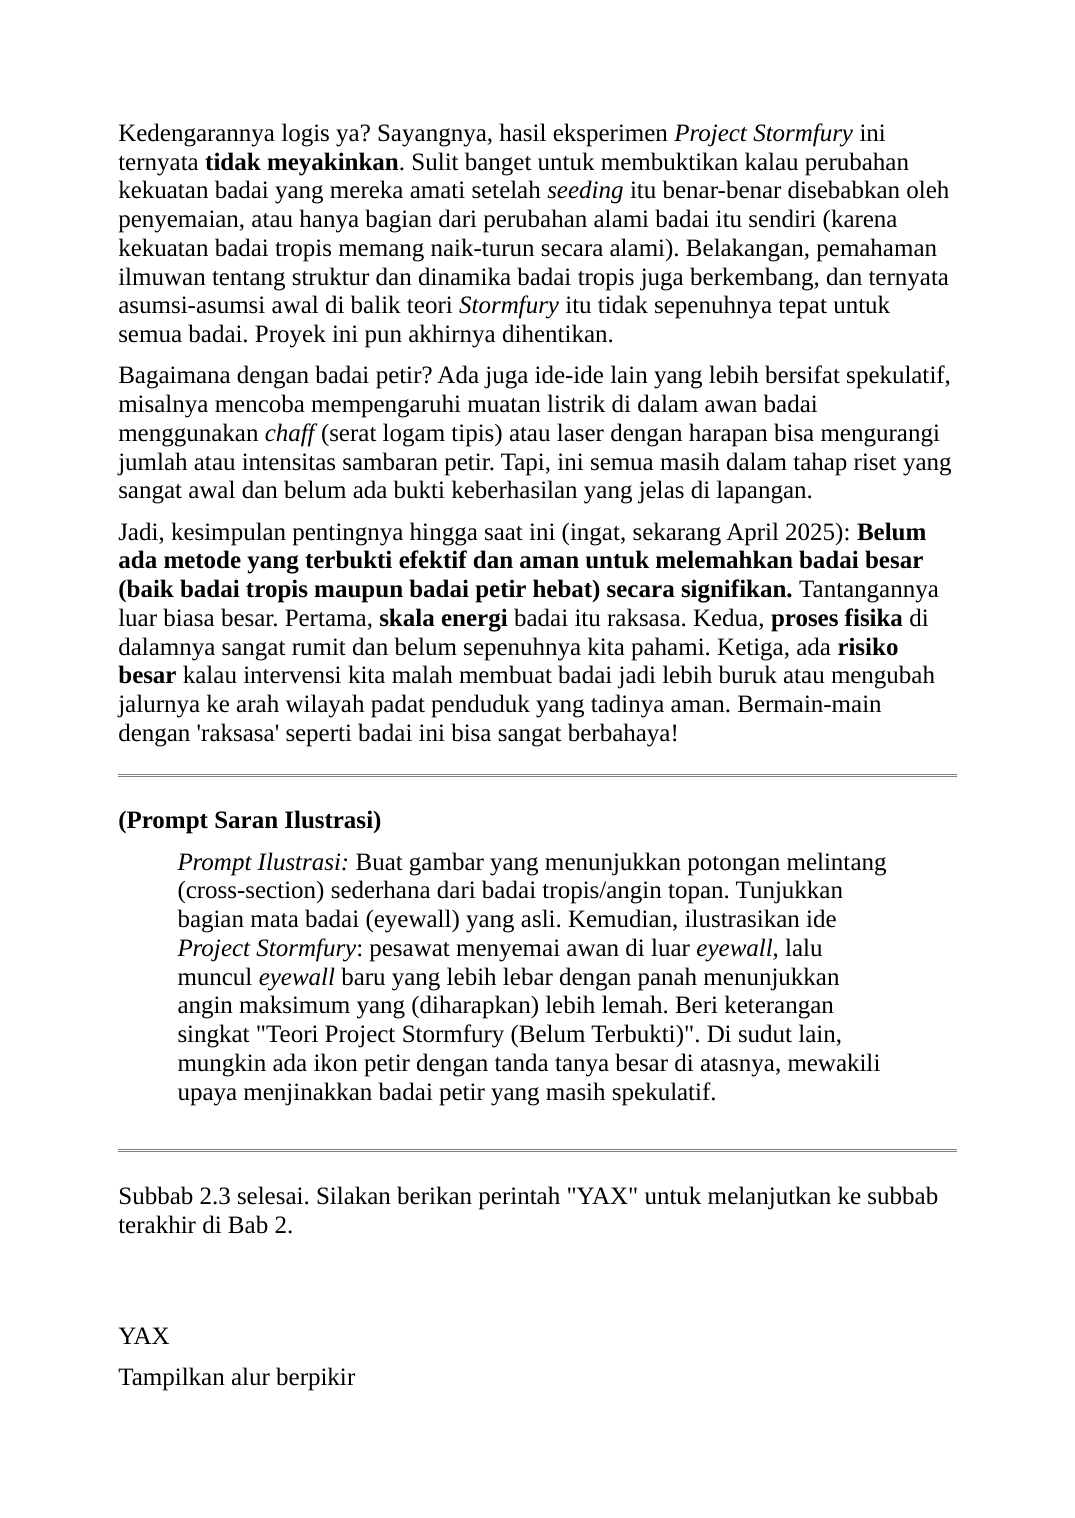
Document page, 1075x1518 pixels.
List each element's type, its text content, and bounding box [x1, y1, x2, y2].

text Subbab 2.3 selesai. Silakan berikan perintah "YAX" untuk melanjutkan ke subbab terakhir di Bab 2. [118, 1181, 957, 1239]
text Prompt Ilustrasi: Buat gambar yang menunjukkan potongan melintang (cross-section) sederhana dari badai tropis/angin topan. Tunjukkan bagian mata badai (eyewall) yang asli. Kemudian, ilustrasikan ide Project Stormfury: pesawat menyemai awan di luar eyewall, lalu muncul eyewall baru yang lebih lebar dengan panah menunjukkan angin maksimum yang (diharapkan) lebih lemah. Beri keterangan singkat "Teori Project Stormfury (Belum Terbukti)". Di sudut lain, mungkin ada ikon petir dengan tanda tanya besar di atasnya, mewakili upaya menjinakkan badai petir yang masih spekulatif. [177, 847, 898, 1106]
text Jadi, kesimpulan pentingnya hingga saat ini (ingat, sekarang April 2025): Belum ada metode yang terbukti efektif dan aman untuk melemahkan badai besar (baik badai tropis maupun badai petir hebat) secara signifikan. Tantangannya luar biasa besar. Pertama, skala energi badai itu raksasa. Kedua, proses fisika di dalamnya sangat rumit dan belum sepenuhnya kita pahami. Ketiga, ada risiko besar kalau intervensi kita malah membuat badai jadi lebih buruk atau mengubah jalurnya ke arah wilayah padat penduduk yang tadinya aman. Bermain-main dengan 'raksasa' seperti badai ini bisa sangat berbahaya! [118, 517, 957, 747]
text Kedengarannya logis ya? Sayangnya, hasil eksperimen Project Stormfury ini ternyata tidak meyakinkan. Sulit banget untuk membuktikan kalau perubahan kekuatan badai yang mereka amati setelah seeding itu benar-benar disebabkan oleh penyemaian, atau hanya bagian dari perubahan alami badai itu sendiri (karena kekuatan badai tropis memang naik-turun secara alami). Belakangan, pemahaman ilmuwan tentang struktur dan dinamika badai tropis juga berkembang, dan ternyata asumsi-asumsi awal di balik teori Stormfury itu tidak sepenuhnya tepat untuk semua badai. Proyek ini pun akhirnya dihentikan. [118, 118, 957, 348]
text (Prompt Saran Ilustrasi) [118, 806, 957, 834]
text Bagaimana dengan badai petir? Ada juga ide-ide lain yang lebih bersifat spekulatif, misalnya mencoba mempengaruhi muatan listrik di dalam awan badai menggunakan chaff (serat logam tipis) atau laser dengan harapan bisa mengurangi jumlah atau intensitas sambaran petir. Tapi, ini semua masih dalam tahap riset yang sangat awal dan belum ada bukti keberhasilan yang jelas di lapangan. [118, 361, 957, 504]
text YAX [118, 1321, 957, 1350]
text Tampilkan alur berpikir [118, 1362, 957, 1391]
